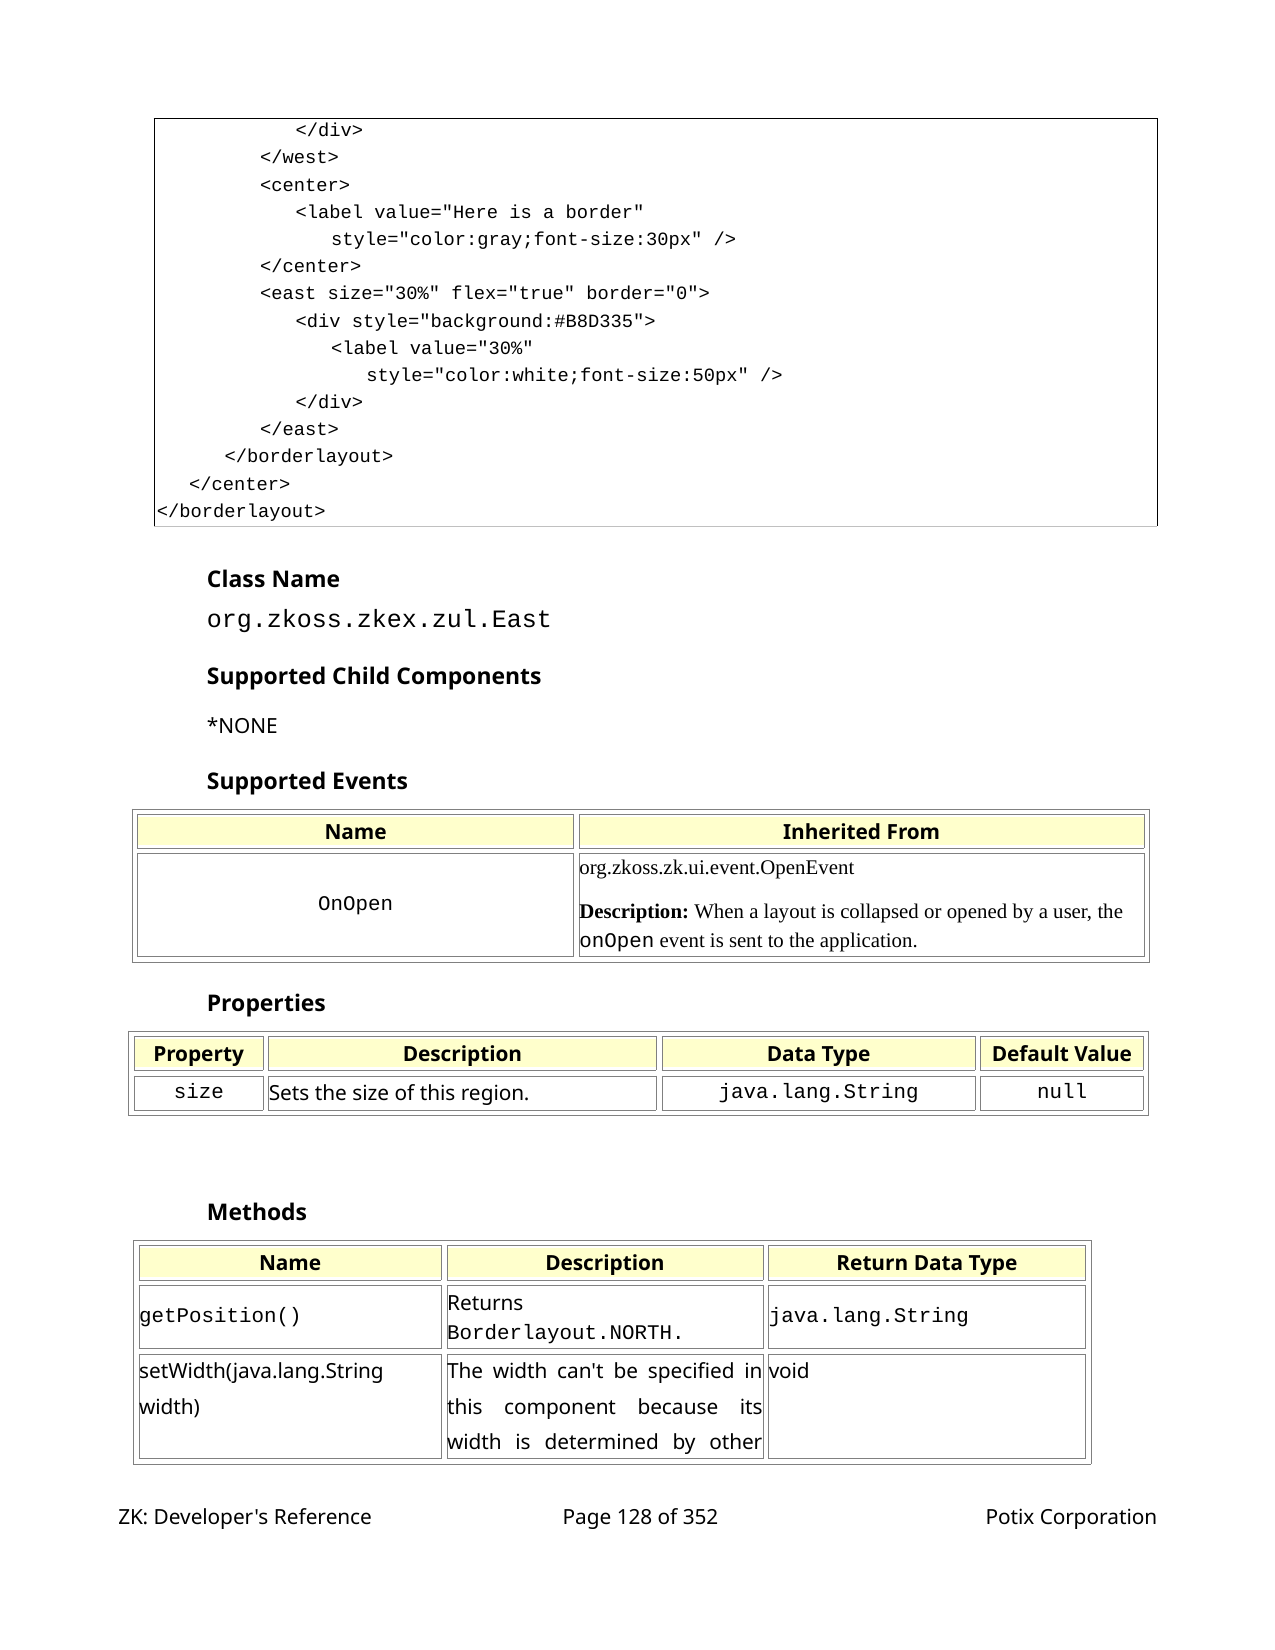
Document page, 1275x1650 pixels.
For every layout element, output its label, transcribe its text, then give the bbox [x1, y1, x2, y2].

table_cell The width can't be specified in this component because its width is determined by other [444, 1348, 766, 1458]
table_header Default Value [978, 1032, 1146, 1070]
text <east size="30%" flex="true" border="0"> [155, 281, 1157, 306]
table_cell size [131, 1070, 266, 1109]
table_header Return Data Type [766, 1241, 1088, 1279]
subtitle Methods [207, 1196, 1157, 1227]
table_cell setWidth(java.lang.String width) [136, 1348, 444, 1458]
table_cell Returns Borderlayout.NORTH. [444, 1280, 766, 1348]
table_cell org.zkoss.zk.ui.event.OpenEvent Description: When a layout is collapsed or opened by a user, the onOpen event is sent to the application. [576, 848, 1147, 956]
text <center> [155, 172, 1157, 197]
text style="color:white;font-size:50px" /> [155, 363, 1157, 387]
subtitle Supported Child Components [207, 659, 1157, 691]
table_header Description [266, 1032, 659, 1070]
text </div> [155, 119, 1157, 142]
subtitle Class Name [207, 563, 1157, 594]
text </center> [155, 472, 1157, 496]
table_header Property [131, 1032, 266, 1070]
text *NONE [207, 711, 1157, 740]
text </borderlayout> [155, 499, 1157, 526]
table_header Description [444, 1241, 766, 1279]
text </east> [155, 417, 1157, 441]
text <label value="Here is a border" [155, 200, 1157, 224]
table_cell getPosition() [136, 1280, 444, 1348]
text </west> [155, 145, 1157, 169]
text style="color:gray;font-size:30px" /> [155, 227, 1157, 251]
text <label value="30%" [155, 336, 1157, 360]
text </borderlayout> [155, 444, 1157, 469]
table_cell java.lang.String [659, 1070, 978, 1109]
table_cell OnOpen [134, 848, 576, 956]
text </center> [155, 254, 1157, 278]
text <div style="background:#B8D335"> [155, 308, 1157, 333]
table_header Data Type [659, 1032, 978, 1070]
table_cell Sets the size of this region. [266, 1070, 659, 1109]
subtitle Properties [207, 987, 1157, 1018]
subtitle Supported Events [207, 765, 1157, 796]
table_cell java.lang.String [766, 1280, 1088, 1348]
table_header Inherited From [576, 810, 1147, 848]
text </div> [155, 390, 1157, 414]
table_cell void [766, 1348, 1088, 1458]
table_cell null [978, 1070, 1146, 1109]
table_header Name [134, 810, 576, 848]
text org.zkoss.zkex.zul.East [207, 606, 1157, 634]
table_header Name [136, 1241, 444, 1279]
